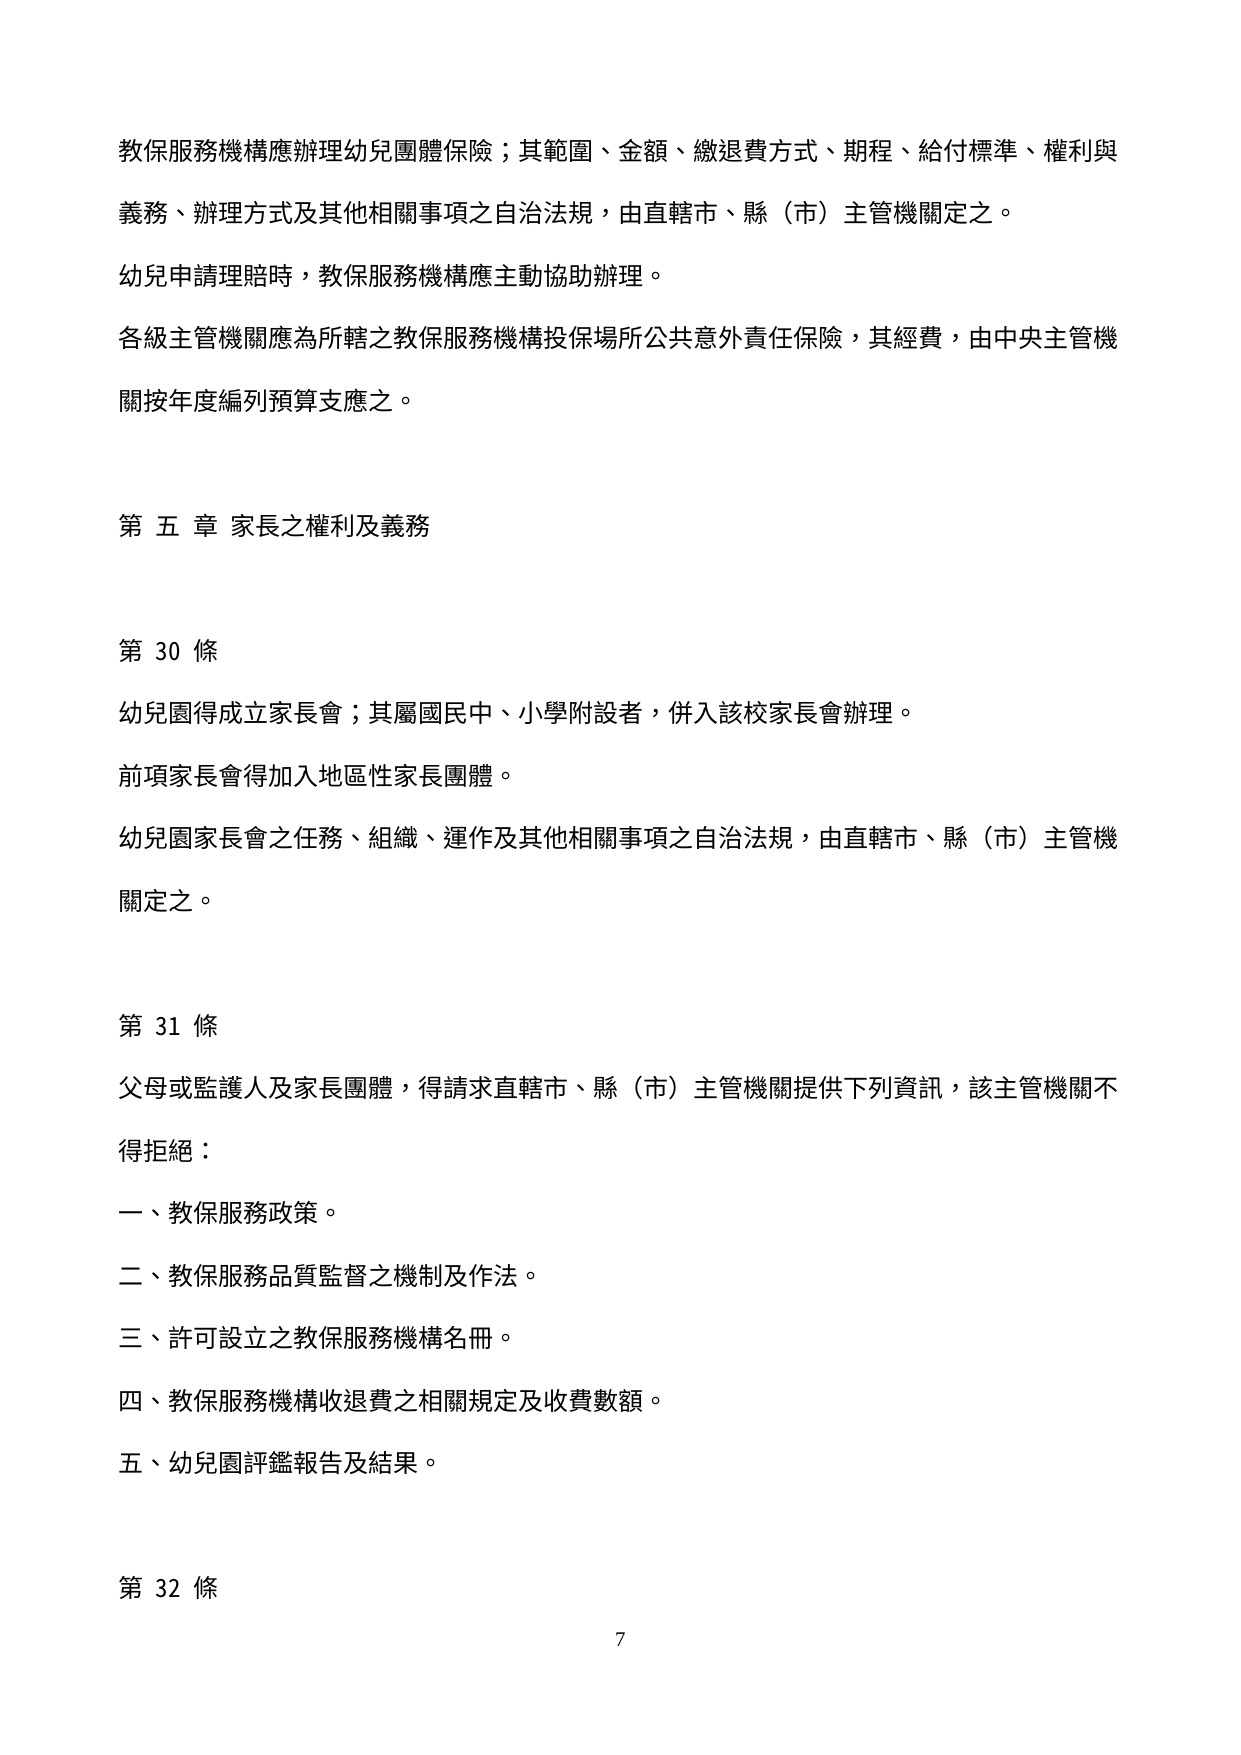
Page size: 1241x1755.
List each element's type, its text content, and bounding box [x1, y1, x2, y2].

text 幼兒申請理賠時，教保服務機構應主動協助辦理。 [118, 233, 1122, 295]
text 四、教保服務機構收退費之相關規定及收費數額。 [118, 1358, 1122, 1420]
text 第 31 條 [118, 983, 1122, 1045]
text 第 五 章 家長之權利及義務 [118, 483, 1122, 545]
text 幼兒園得成立家長會；其屬國民中、小學附設者，併入該校家長會辦理。 [118, 670, 1122, 733]
text 三、許可設立之教保服務機構名冊。 [118, 1295, 1122, 1358]
text 二、教保服務品質監督之機制及作法。 [118, 1233, 1122, 1295]
text 五、幼兒園評鑑報告及結果。 [118, 1420, 1122, 1483]
text 幼兒園家長會之任務、組織、運作及其他相關事項之自治法規，由直轄市、縣（市）主管機關定之。 [118, 795, 1122, 920]
text 前項家長會得加入地區性家長團體。 [118, 733, 1122, 795]
text 各級主管機關應為所轄之教保服務機構投保場所公共意外責任保險，其經費，由中央主管機關按年度編列預算支應之。 [118, 295, 1122, 420]
text 一、教保服務政策。 [118, 1170, 1122, 1233]
text 第 30 條 [118, 608, 1122, 670]
text 父母或監護人及家長團體，得請求直轄市、縣（市）主管機關提供下列資訊，該主管機關不得拒絕： [118, 1045, 1122, 1170]
text 第 32 條 [118, 1545, 1122, 1608]
text 教保服務機構應辦理幼兒團體保險；其範圍、金額、繳退費方式、期程、給付標準、權利與義務、辦理方式及其他相關事項之自治法規，由直轄市、縣（市）主管機關定之。 [118, 108, 1122, 233]
